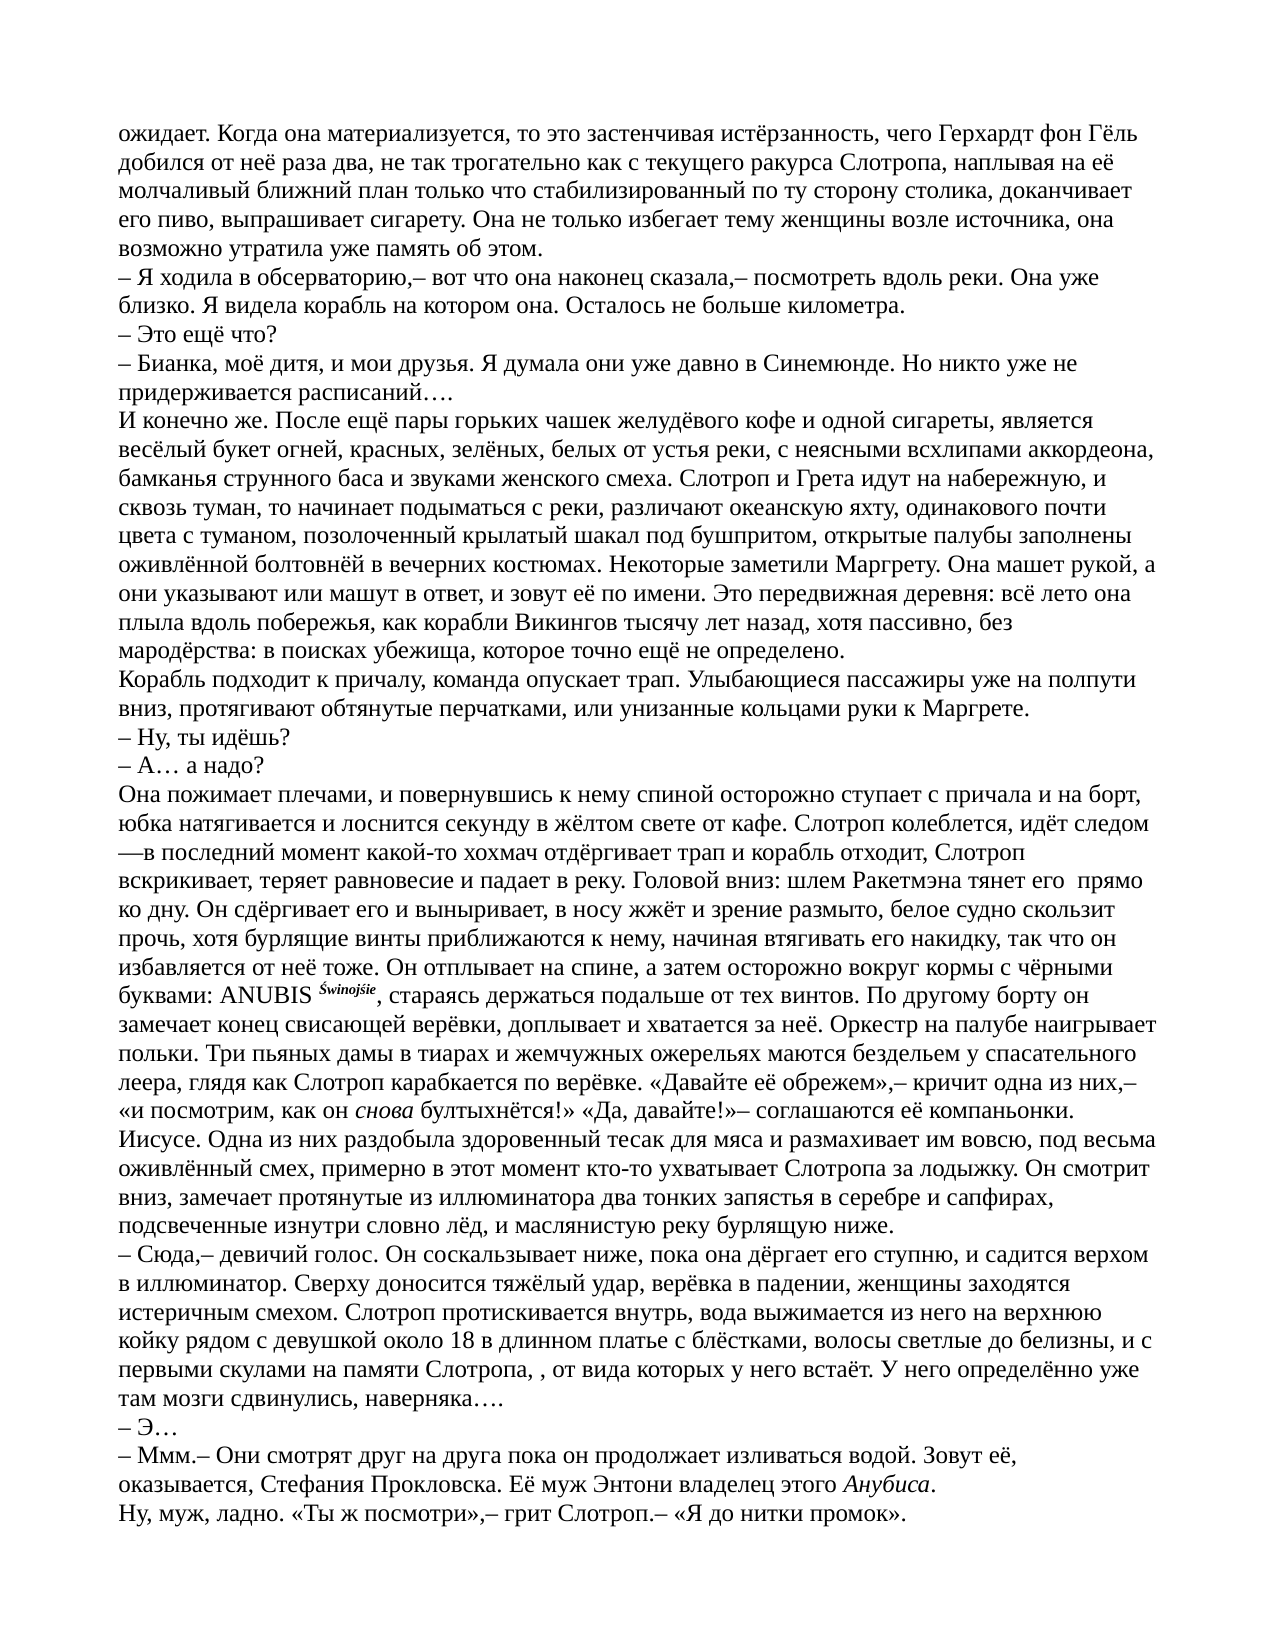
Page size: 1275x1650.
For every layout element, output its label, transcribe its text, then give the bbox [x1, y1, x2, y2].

text – Э… [118, 1412, 1157, 1441]
text ожидает. Когда она материализуется, то это застенчивая истёрзанность, чего Герхардт фон Гёль добился от неё раза два, не так трогательно как с текущего ракурса Слотропа, наплывая на её молчаливый ближний план только что стабилизированный по ту сторону столика, доканчивает его пиво, выпрашивает сигарету. Она не только избегает тему женщины возле источника, она возможно утратила уже память об этом. [118, 118, 1157, 262]
text – Сюда,– девичий голос. Он соскальзывает ниже, пока она дёргает его ступню, и садится верхом в иллюминатор. Сверху доносится тяжёлый удар, верёвка в падении, женщины заходятся истеричным смехом. Слотроп протискивается внутрь, вода выжимается из него на верхнюю койку рядом с девушкой около 18 в длинном платье с блёстками, волосы светлые до белизны, и с первыми скулами на памяти Слотропа, , от вида которых у него встаёт. У него определённо уже там мозги сдвинулись, наверняка…. [118, 1239, 1157, 1412]
text – Ммм.– Они смотрят друг на друга пока он продолжает изливаться водой. Зовут её, оказывается, Стефания Прокловска. Её муж Энтони владелец этого Анубиса. [118, 1441, 1157, 1498]
text – А… а надо? [118, 751, 1157, 779]
text – Ну, ты идёшь? [118, 722, 1157, 751]
text – Я ходила в обсерваторию,– вот что она наконец сказала,– посмотреть вдоль реки. Она уже близко. Я видела корабль на котором она. Осталось не больше километра. [118, 262, 1157, 319]
text Ну, муж, ладно. «Ты ж посмотри»,– грит Слотроп.– «Я до нитки промок». [118, 1498, 1157, 1527]
text И конечно же. После ещё пары горьких чашек желудёвого кофе и одной сигареты, является весёлый букет огней, красных, зелёных, белых от устья реки, с неясными всхлипами аккордеона, бамканья струнного баса и звуками женского смеха. Слотроп и Грета идут на набережную, и сквозь туман, то начинает подыматься с реки, различают океанскую яхту, одинакового почти цвета с туманом, позолоченный крылатый шакал под бушпритом, открытые палубы заполнены оживлённой болтовнёй в вечерних костюмах. Некоторые заметили Маргрету. Она машет рукой, а они указывают или машут в ответ, и зовут её по имени. Это передвижная деревня: всё лето она плыла вдоль побережья, как корабли Викингов тысячу лет назад, хотя пассивно, без мародёрства: в поисках убежища, которое точно ещё не определено. [118, 406, 1157, 664]
text Она пожимает плечами, и повернувшись к нему спиной осторожно ступает с причала и на борт, юбка натягивается и лоснится секунду в жёлтом свете от кафе. Слотроп колеблется, идёт следом—в последний момент какой-то хохмач отдёргивает трап и корабль отходит, Слотроп вскрикивает, теряет равновесие и падает в реку. Головой вниз: шлем Ракетмэна тянет его прямо ко дну. Он сдёргивает его и выныривает, в носу жжёт и зрение размыто, белое судно скользит прочь, хотя бурлящие винты приближаются к нему, начиная втягивать его накидку, так что он избавляется от неё тоже. Он отплывает на спине, а затем осторожно вокруг кормы с чёрными буквами: ANUBIS Świnojśie, стараясь держаться подальше от тех винтов. По другому борту он замечает конец свисающей верёвки, доплывает и хватается за неё. Оркестр на палубе наигрывает польки. Три пьяных дамы в тиарах и жемчужных ожерельях маются бездельем у спасательного леера, глядя как Слотроп карабкается по верёвке. «Давайте её обрежем»,– кричит одна из них,– «и посмотрим, как он снова бултыхнётся!» «Да, давайте!»– соглашаются её компаньонки. Иисусе. Одна из них раздобыла здоровенный тесак для мяса и размахивает им вовсю, под весьма оживлённый смех, примерно в этот момент кто-то ухватывает Слотропа за лодыжку. Он смотрит вниз, замечает протянутые из иллюминатора два тонких запястья в серебре и сапфирах, подсвеченные изнутри словно лёд, и маслянистую реку бурлящую ниже. [118, 779, 1157, 1239]
text Корабль подходит к причалу, команда опускает трап. Улыбающиеся пассажиры уже на полпути вниз, протягивают обтянутые перчатками, или унизанные кольцами руки к Маргрете. [118, 664, 1157, 722]
text – Бианка, моё дитя, и мои друзья. Я думала они уже давно в Синемюнде. Но никто уже не придерживается расписаний…. [118, 348, 1157, 406]
text – Это ещё что? [118, 319, 1157, 348]
